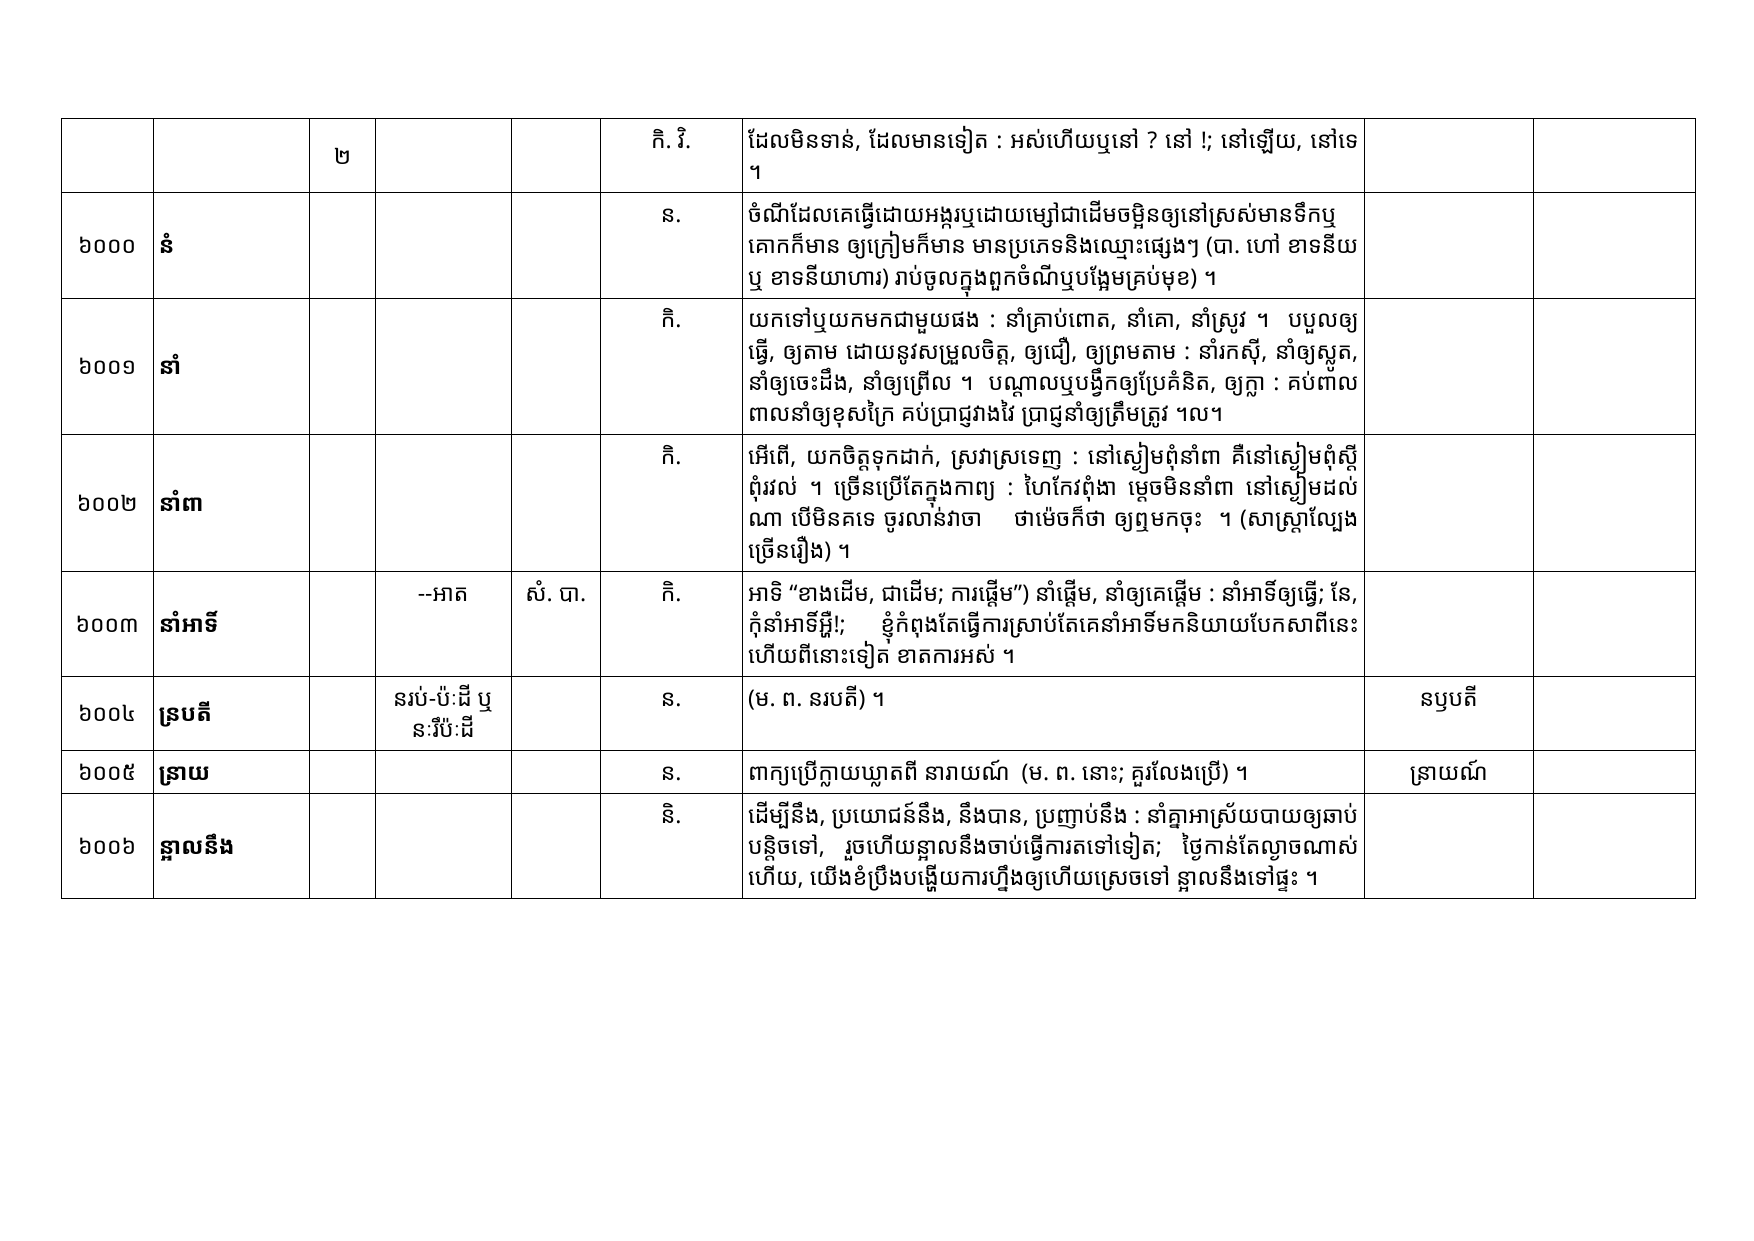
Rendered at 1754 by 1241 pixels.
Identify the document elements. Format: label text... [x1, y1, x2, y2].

table_cell [1534, 794, 1695, 898]
table_cell នាំពា [154, 435, 309, 571]
table_cell ៦០០៥ [62, 751, 153, 793]
table_cell [512, 299, 600, 434]
table_cell និ. [601, 794, 742, 898]
table_cell [1534, 677, 1695, 750]
table_cell អាទិ “ខាង​ដើម, ជាដើម; ការ​ផ្ដើម”) នាំ​ផ្ដើម, នាំ​ឲ្យ​គេ​ផ្ដើម : នាំ​អាទិ៍​ឲ្យ​ធ្វើ; នែ, កុំ​នាំ​អាទិ៍​អ្ហឺ​!; ខ្ញុំ​កំពុង​តែ​ធ្វើ​ការ​ស្រាប់​តែ​គេ​នាំ​អាទិ៍​មក​និយាយ​បែក​សា​ពី​នេះ​ហើយ​ពី​នោះ​ទៀត ខាត​ការ​អស់ ។ [743, 572, 1364, 676]
table_cell [1534, 119, 1695, 192]
table_cell សំ. បា. [512, 572, 600, 676]
table_cell ន្អាលនឹង [154, 794, 309, 898]
table_cell [512, 677, 600, 750]
table_cell ដើម្បី​នឹង, ប្រយោជន៍​នឹង, នឹង​បាន, ប្រញាប់​នឹង : នាំ​គ្នា​អាស្រ័យ​បាយ​ឲ្យ​ឆាប់​បន្តិច​ទៅ, រួច​ហើយ​ន្អាល​នឹង​ចាប់​ធ្វើ​ការ​ត​ទៅ​ទៀត; ថ្ងៃ​កាន់​តែ​ល្ងាច​ណាស់​ហើយ, យើង​ខំ​ប្រឹង​បង្ហើយ​ការ​ហ្នឹង​ឲ្យ​ហើយ​ស្រេច​ទៅ ន្អាល​នឹង​ទៅ​ផ្ទះ ។ [743, 794, 1364, 898]
table_cell ន. [601, 677, 742, 750]
table_cell នាំ [154, 299, 309, 434]
table_cell ពាក្យ​ប្រើ​ក្លាយ​ឃ្លាត​ពី នារាយណ៍ (ម. ព. នោះ; គួរ​លែង​ប្រើ) ។ [743, 751, 1364, 793]
table_cell [512, 794, 600, 898]
table_cell [512, 435, 600, 571]
table_cell [1365, 572, 1533, 676]
table_cell យក​ទៅ​ឬ​យក​មក​ជាមួយ​ផង : នាំ​គ្រាប់​ពោត, នាំ​គោ, នាំ​ស្រូវ ។ បបួល​ឲ្យ​ធ្វើ, ឲ្យ​តាម ដោយ​នូវ​សម្រួល​ចិត្ត, ឲ្យ​ជឿ, ឲ្យ​ព្រម​តាម​ : នាំ​រក​ស៊ី, នាំ​ឲ្យ​ស្លូត, នាំ​ឲ្យ​ចេះ​ដឹង, នាំ​ឲ្យ​ព្រើល ។ បណ្ដាល​ឬ​បង្វឹក​ឲ្យ​ប្រែ​គំនិត, ឲ្យ​ក្លា : គប់​ពាល ពាល​នាំ​ឲ្យ​ខុស​ក្រៃ គប់​ប្រាជ្ញ​វាងវៃ ប្រាជ្ញ​នាំ​ឲ្យ​ត្រឹមត្រូវ ។ល។ [743, 299, 1364, 434]
table_cell [310, 751, 375, 793]
table_cell ន. [601, 193, 742, 297]
table_cell នាំ​អាទិ៍ [154, 572, 309, 676]
table_cell ចំណី​ដែល​គេ​ធ្វើ​ដោយ​អង្ករ​ឬ​ដោយ​ម្សៅ​ជាដើម​ចម្អិន​ឲ្យ​នៅ​ស្រស់​មាន​ទឹក​ឬ​គោក​ក៏​មាន ឲ្យ​ក្រៀម​ក៏​មាន មាន​ប្រភេទ​និង​ឈ្មោះ​ផ្សេង​ៗ (បា. ហៅ ខាទនីយ ឬ ខាទនីយាហារ) រាប់​ចូល​ក្នុង​ពួក​ចំណី​ឬ​បង្អែម​គ្រប់​មុខ) ។ [743, 193, 1364, 297]
table_cell [1365, 794, 1533, 898]
table_cell [1534, 572, 1695, 676]
table_cell [1534, 299, 1695, 434]
table_cell នរប់-ប៉ៈដី ឬ នៈរឹប៉ៈដី [376, 677, 511, 750]
table_cell [376, 119, 511, 192]
table_cell ន្របតី [154, 677, 309, 750]
table_cell [1534, 193, 1695, 297]
table_cell ៦០០៤ [62, 677, 153, 750]
table_cell ៦០០០ [62, 193, 153, 297]
table_cell កិ. [601, 572, 742, 676]
table_cell ៦០០២ [62, 435, 153, 571]
table_cell ២ [310, 119, 375, 192]
table_cell [310, 299, 375, 434]
table_cell [376, 193, 511, 297]
table_cell ន្រាយ [154, 751, 309, 793]
table_cell [1534, 751, 1695, 793]
table_cell កិ. [601, 435, 742, 571]
table_cell ន្រាយណ៍ [1365, 751, 1533, 793]
table_cell ៦០០៣ [62, 572, 153, 676]
table_cell អើពើ​, យក​ចិត្ត​ទុក​ដាក់, ស្រវា​ស្រទេញ : នៅ​ស្ងៀម​ពុំ​នាំពា គឺ​នៅ​ស្ងៀម​ពុំ​ស្ដី ពុំ​រវល់ ។ ច្រើន​ប្រើ​តែ​ក្នុង​កាព្យ : ហៃ​កែវ​ពុំងា ម្ដេច​មិន​នាំពា នៅ​ស្ងៀម​ដល់​ណា បើ​មិន​គ​ទេ ចូរ​លាន់​វាចា ថា​ម៉េច​ក៏​ថា ឲ្យ​ឮ​មក​ចុះ ។ (សាស្ត្រា​ល្បែង​ច្រើន​រឿង) ។ [743, 435, 1364, 571]
table_cell [512, 119, 600, 192]
table_cell [154, 119, 309, 192]
table_cell [310, 572, 375, 676]
table_cell [310, 435, 375, 571]
table_cell [1365, 119, 1533, 192]
table_cell [376, 794, 511, 898]
table_cell ដែល​មិន​ទាន់, ដែល​មាន​ទៀត : អស់​ហើយ​ឬ​នៅ ? នៅ !; នៅ​ឡើយ, នៅ​ទេ ។ [743, 119, 1364, 192]
table_cell កិ. [601, 299, 742, 434]
table_cell នឫបតី [1365, 677, 1533, 750]
table_cell [376, 299, 511, 434]
table_cell [62, 119, 153, 192]
table_cell កិ. វិ. [601, 119, 742, 192]
table_cell [310, 794, 375, 898]
table_cell នំ [154, 193, 309, 297]
table_cell ៦០០១ [62, 299, 153, 434]
table_cell [512, 193, 600, 297]
table_cell ន. [601, 751, 742, 793]
table_cell --អាត [376, 572, 511, 676]
table_cell [1365, 299, 1533, 434]
table_cell [310, 677, 375, 750]
table_cell [512, 751, 600, 793]
table_cell [310, 193, 375, 297]
table_cell ៦០០៦ [62, 794, 153, 898]
table_cell [1365, 435, 1533, 571]
table_cell [376, 435, 511, 571]
table_cell (ម. ព. នរបតី) ។ [743, 677, 1364, 750]
table_cell [1534, 435, 1695, 571]
table_cell [1365, 193, 1533, 297]
table_cell [376, 751, 511, 793]
